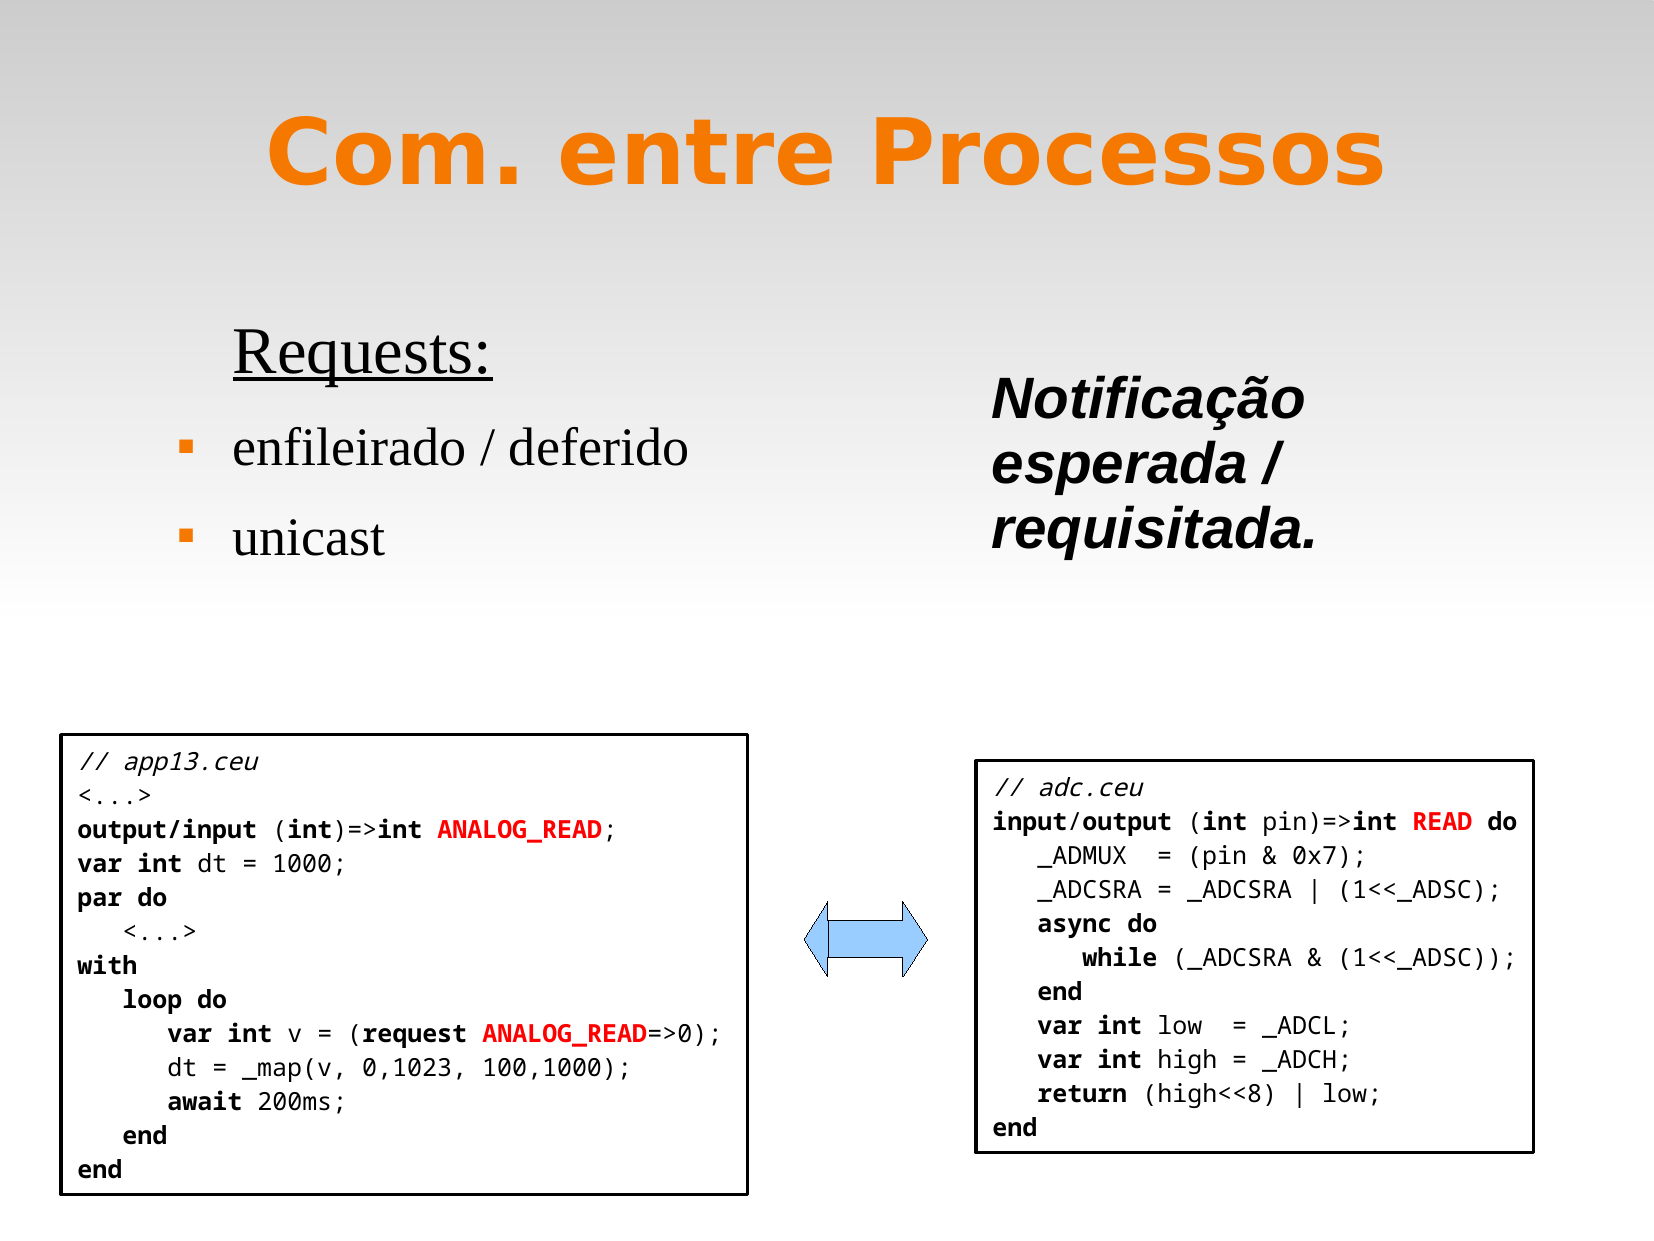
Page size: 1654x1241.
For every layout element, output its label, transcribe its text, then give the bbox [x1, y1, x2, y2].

text_box // adc.ceu input/output (int pin)=>int READ do _ADMUX = (pin & 0x7); _ADCSRA = _ADCSRA | (1<<_ADSC); async do while (_ADCSRA & (1<<_ADSC)); end var int low = _ADCL; var int high = _ADCH; return (high<<8) | low; end [976, 760, 1534, 1104]
text_box // app13.ceu <...> output/input (int)=>int ANALOG_READ; var int dt = 1000; par do <...> with loop do var int v = (request ANALOG_READ=>0); dt = _map(v, 0,1023, 100,1000); await 200ms; end end [61, 734, 748, 1137]
title Com. entre Processos [82, 49, 1571, 257]
text_box Notificação esperada / requisitada. [976, 358, 1441, 612]
text_box [804, 901, 928, 977]
list Requests: enfileirado / deferido unicast [90, 313, 879, 676]
